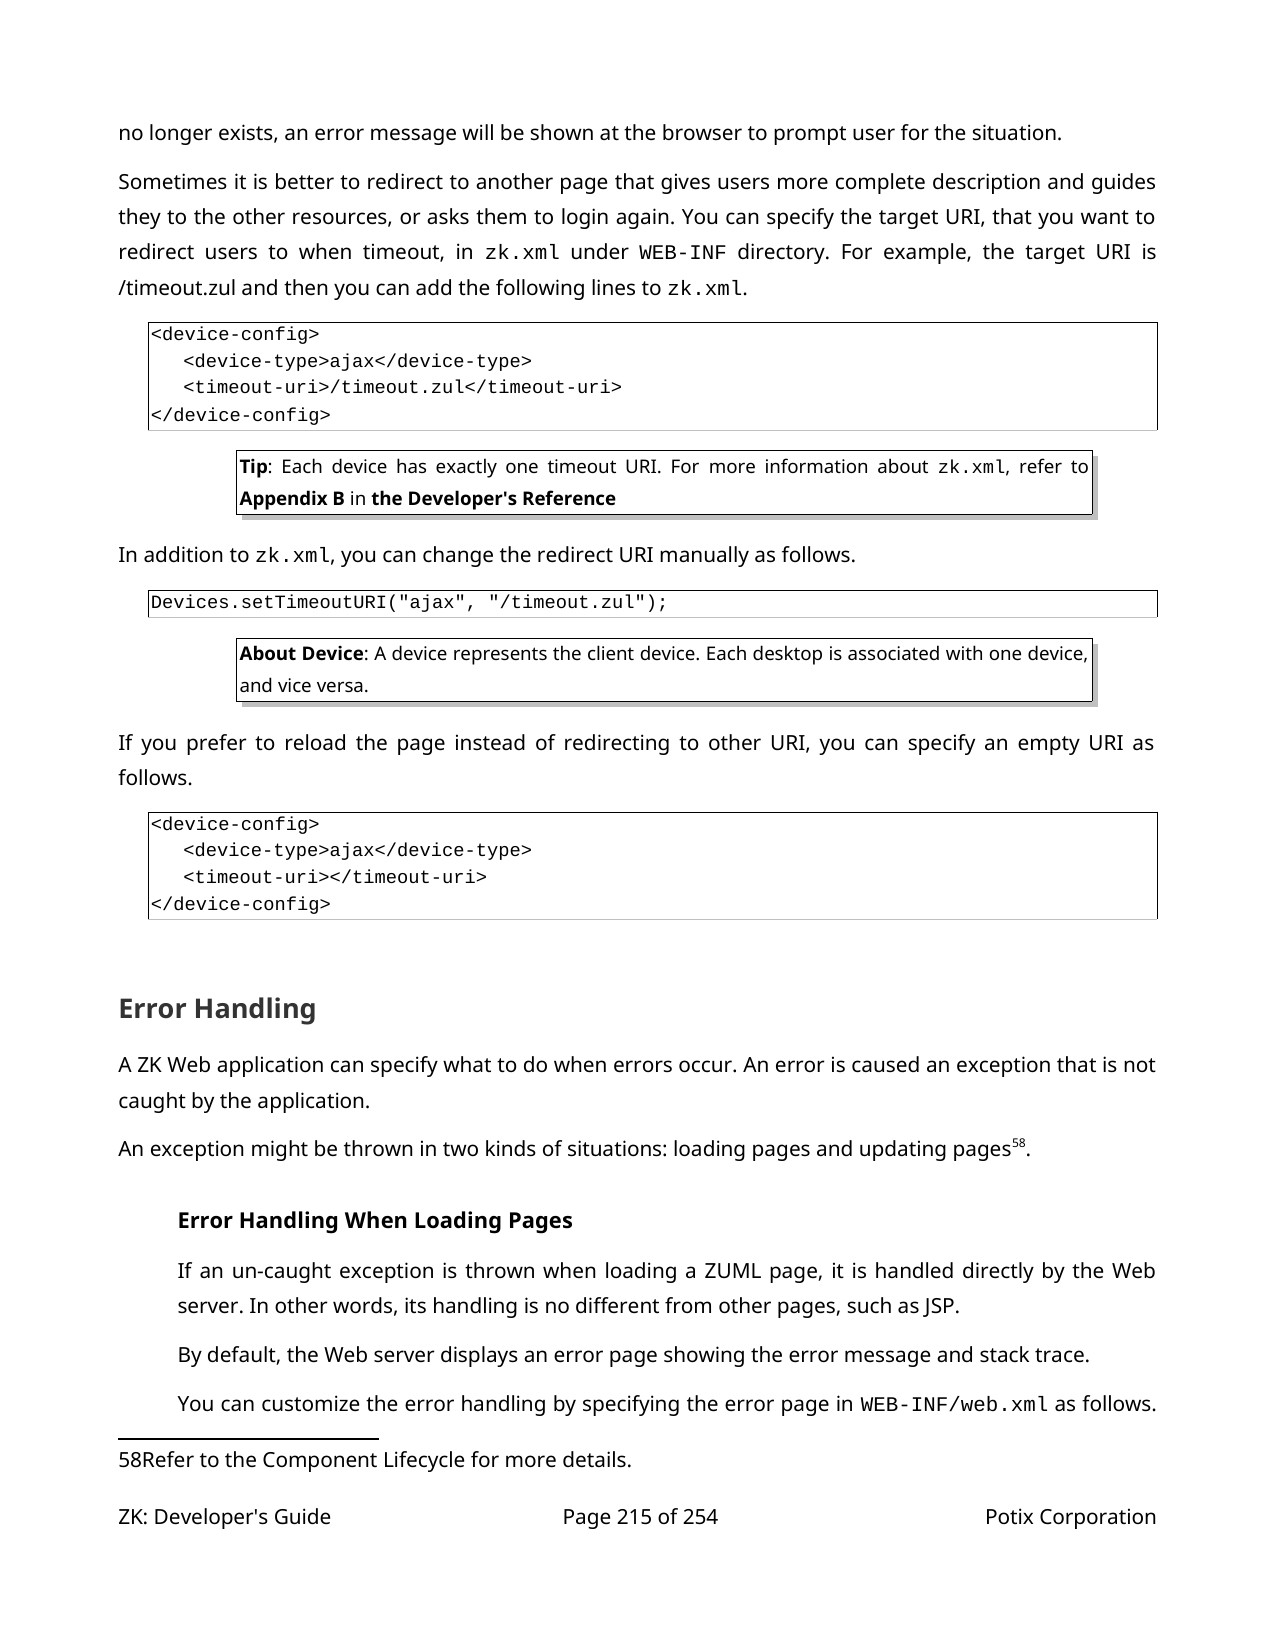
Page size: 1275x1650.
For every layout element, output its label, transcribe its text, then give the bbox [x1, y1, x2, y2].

text Refer to the Component Lifecycle for more details. [118, 1445, 1157, 1473]
text Devices.setTimeoutURI("ajax", "/timeout.zul"); [149, 591, 1157, 617]
text About Device: A device represents the client device. Each desktop is associated with one device, and vice versa. [237, 639, 1092, 701]
text If you prefer to reload the page instead of redirecting to other URI, you can specify an empty URI as follows. [118, 728, 1157, 791]
text </device-config> [149, 402, 1157, 430]
text Sometimes it is better to redirect to another page that gives users more complete description and guides they to the other resources, or asks them to login again. You can specify the target URI, that you want to redirect users to when timeout, in zk.xml under WEB-INF directory. For example, the target URI is /timeout.zul and then you can add the following lines to zk.xml. [118, 167, 1157, 301]
subtitle Error Handling When Loading Pages [177, 1205, 1157, 1235]
text Tip: Each device has exactly one timeout URI. For more information about zk.xml, refer to Appendix B in the Developer's Reference [237, 451, 1092, 514]
text <device-config> <device-type>ajax</device-type> <timeout-uri>/timeout.zul</timeout-uri> [149, 323, 1157, 399]
text You can customize the error handling by specifying the error page in WEB-INF/web.xml as follows. [177, 1389, 1157, 1417]
text </device-config> [149, 892, 1157, 919]
text no longer exists, an error message will be shown at the browser to prompt user for the situation. [118, 118, 1157, 146]
text If an un-caught exception is thrown when loading a ZUML page, it is handled directly by the Web server. In other words, its handling is no different from other pages, such as JSP. [177, 1256, 1157, 1319]
text A ZK Web application can specify what to do when errors occur. An error is caused an exception that is not caught by the application. [118, 1051, 1157, 1114]
text An exception might be thrown in two kinds of situations: loading pages and updating pages. [118, 1134, 1157, 1163]
text In addition to zk.xml, you can change the redirect URI manually as follows. [118, 541, 1157, 569]
text <device-config> <device-type>ajax</device-type> <timeout-uri></timeout-uri> [149, 813, 1157, 889]
text By default, the Web server displays an error page showing the error message and stack trace. [177, 1340, 1157, 1368]
subtitle Error Handling [118, 990, 1157, 1027]
